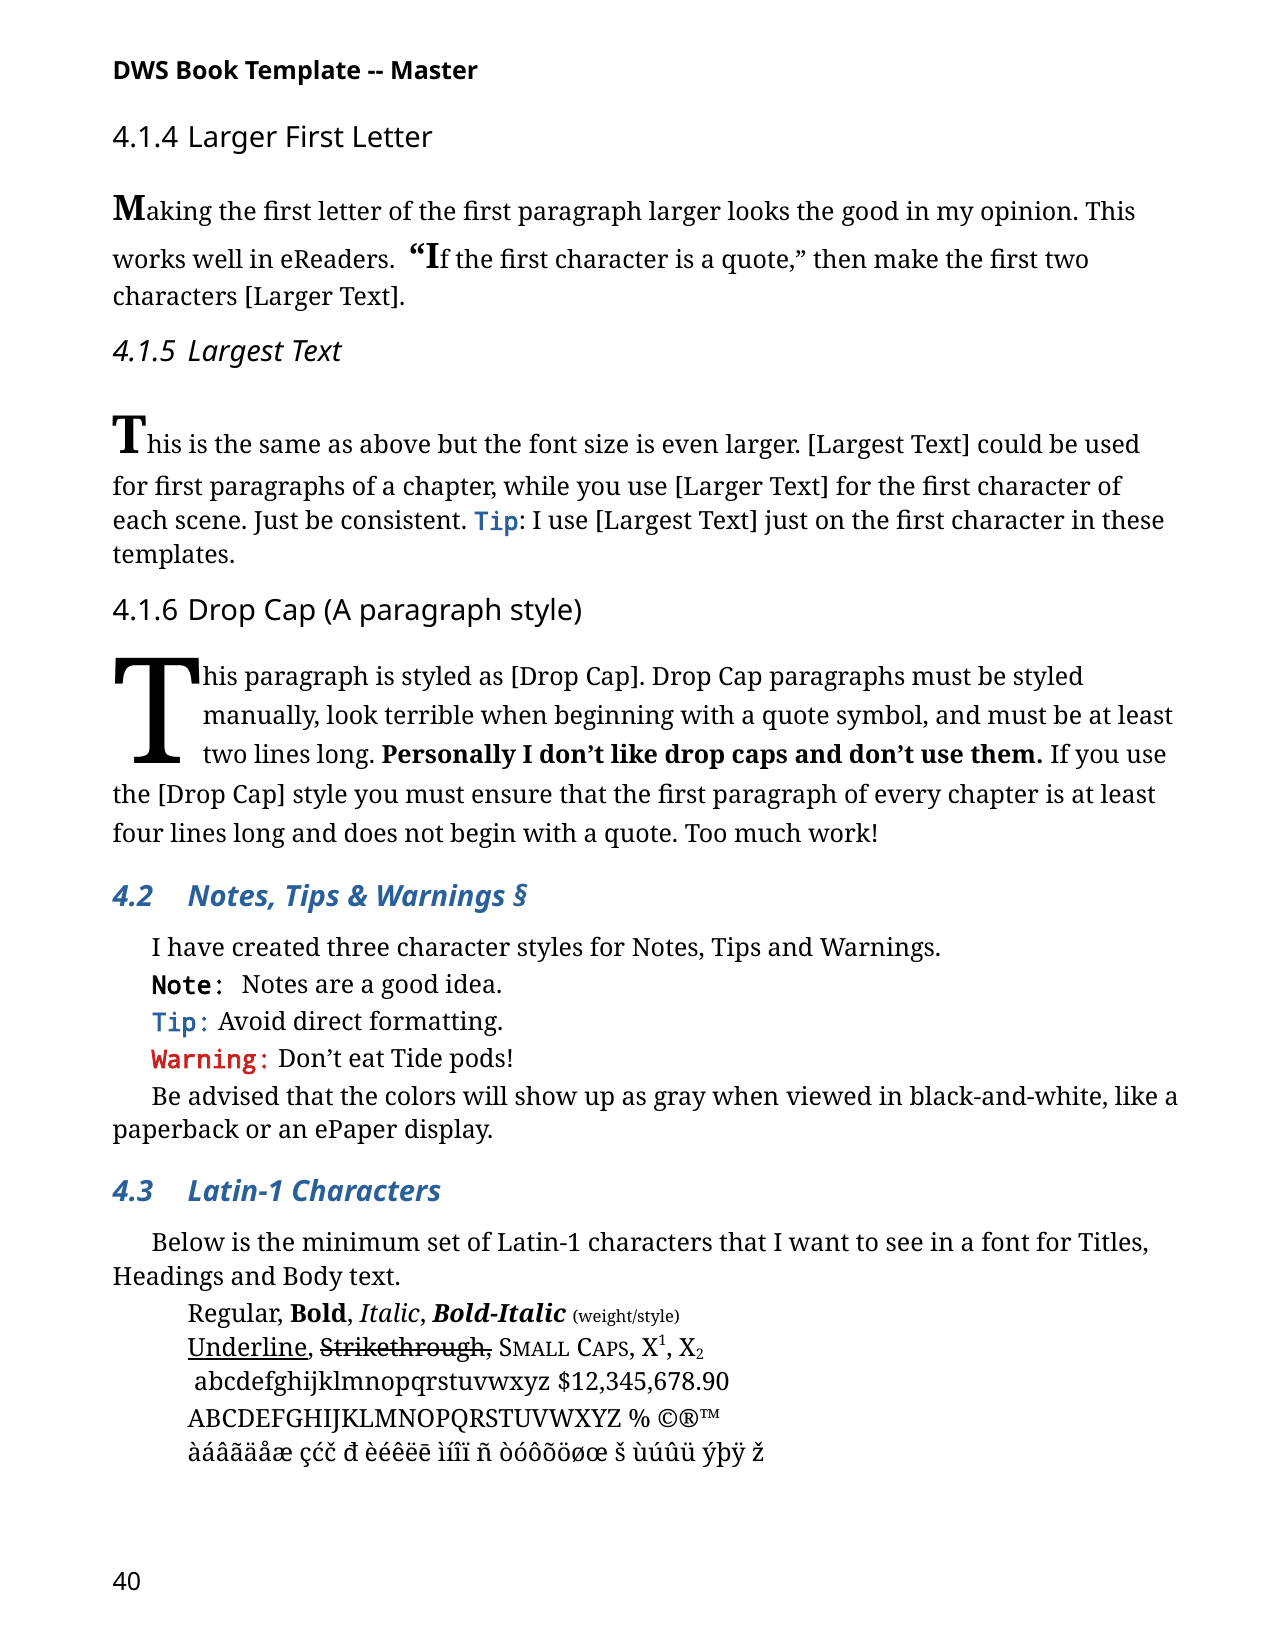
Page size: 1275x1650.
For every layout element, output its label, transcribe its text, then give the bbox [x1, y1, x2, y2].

text I have created three character styles for Notes, Tips and Warnings. [112, 930, 1181, 964]
subtitle Notes, Tips & Warnings § [112, 875, 1181, 915]
text Note: Notes are a good idea. [112, 967, 1181, 1001]
text Below is the minimum set of Latin-1 characters that I want to see in a font for Titles, Headings and Body text. [112, 1224, 1181, 1292]
text Making the first letter of the first paragraph larger looks the good in my opinion. This works well in eReaders. “If the first character is a quote,” then make the first two characters [Larger Text]. [112, 183, 1181, 313]
subtitle Latin-1 Characters [112, 1170, 1181, 1209]
subtitle Drop Cap (A paragraph style) [112, 589, 1181, 629]
text Regular, Bold, Italic, Bold-Italic (weight/style) Underline, Strikethrough, Small Caps, X1, X2 abcdefghijklmnopqrstuvwxyz $12,345,678.90 [187, 1296, 1181, 1398]
text This paragraph is styled as [Drop Cap]. Drop Cap paragraphs must be styled manually, look terrible when beginning with a quote symbol, and must be at least two lines long. Personally I don’t like drop caps and don’t use them. If you use the [Drop Cap] style you must ensure that the first paragraph of every chapter is at least four lines long and does not begin with a quote. Too much work! [112, 659, 1181, 849]
subtitle Larger First Letter [112, 117, 1181, 156]
subtitle Largest Text [112, 331, 1181, 370]
text ABCDEFGHIJKLMNOPQRSTUVWXYZ % ©®™ àáâãäåæ çćč đ èéêëē ìíîï ñ òóôõöøœ š ùúûü ýþÿ ž [187, 1401, 1181, 1469]
text This is the same as above but the font size is even larger. [Largest Text] could be used for first paragraphs of a chapter, while you use [Larger Text] for the first character of each scene. Just be consistent. Tip: I use [Largest Text] just on the first character in these templates. [112, 397, 1181, 571]
text Tip: Avoid direct formatting. [112, 1004, 1181, 1038]
text Warning: Don’t eat Tide pods! [112, 1041, 1181, 1075]
text Be advised that the colors will show up as gray when viewed in black-and-white, like a paperback or an ePaper display. [112, 1078, 1181, 1146]
